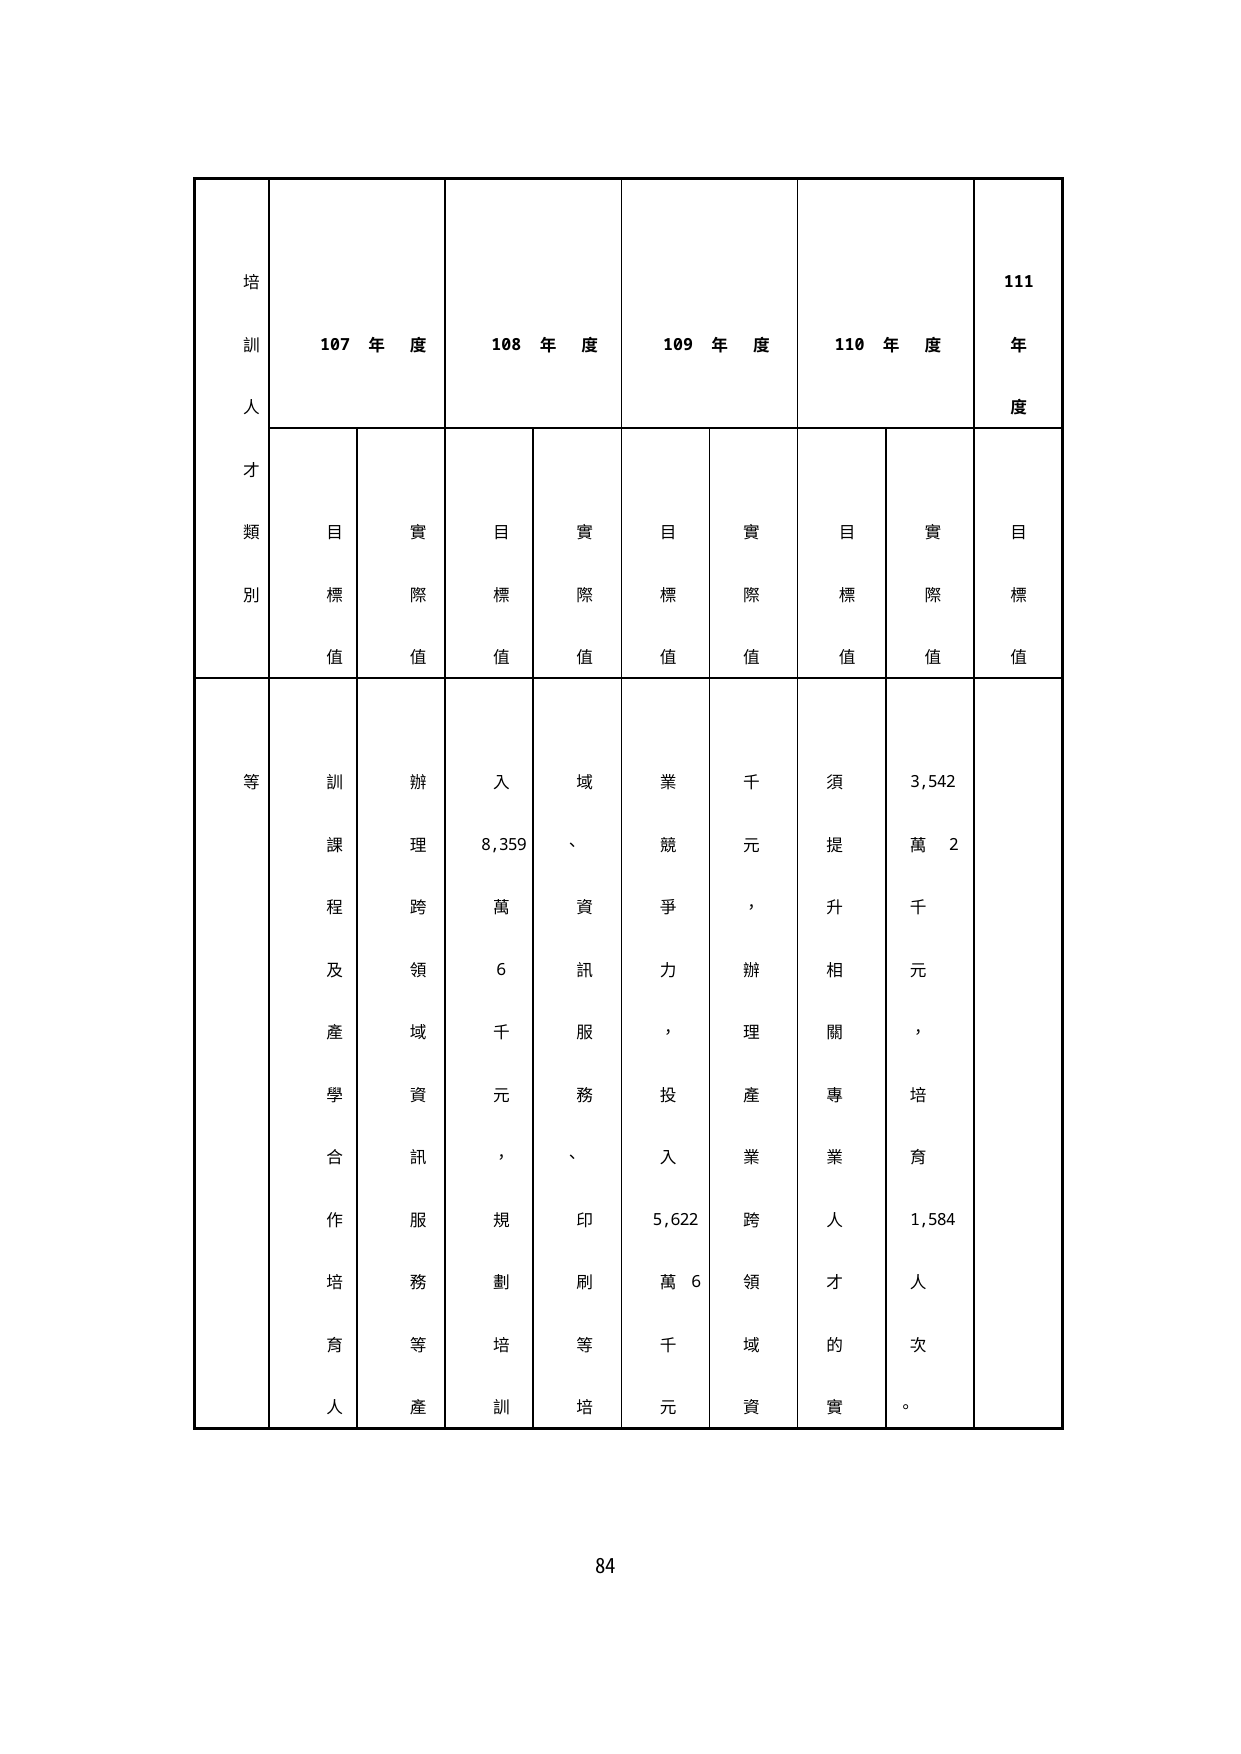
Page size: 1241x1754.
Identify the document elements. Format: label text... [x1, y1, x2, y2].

table_cell 業競爭力，投入5,622萬6千元 [622, 679, 709, 1427]
table_header 108年度 [446, 180, 621, 427]
table_header 培訓人才類別 [196, 180, 268, 677]
table_cell 目標值 [622, 429, 709, 677]
table_cell 目標值 [446, 429, 532, 677]
table_cell 實際值 [358, 429, 444, 677]
table_cell 目標值 [975, 429, 1061, 677]
table_cell 訓課程及產學合作培育人 [270, 679, 356, 1427]
table_cell 千元，辦理產業跨領域資 [710, 679, 797, 1427]
table_cell 目標值 [270, 429, 356, 677]
table_cell 等 [196, 679, 268, 1427]
table_cell 入8,359萬6千元，規劃培訓 [446, 679, 532, 1427]
table_cell [975, 679, 1061, 1427]
table_cell 域、資訊服務、印刷等培 [534, 679, 621, 1427]
table_cell 須提升相關專業人才的實 [798, 679, 885, 1427]
table_header 110年度 [798, 180, 973, 427]
table_header 109年度 [622, 180, 797, 427]
table_cell 實際值 [710, 429, 797, 677]
table_cell 3,542萬2千元，培育1,584人次。 [887, 679, 973, 1427]
table_cell 辦理跨領域資訊服務等產 [358, 679, 444, 1427]
table_cell 目標值 [798, 429, 885, 677]
table_header 107年度 [270, 180, 444, 427]
table_cell 實際值 [534, 429, 621, 677]
table_cell 實際值 [887, 429, 973, 677]
table_header 111年度 [975, 180, 1061, 427]
